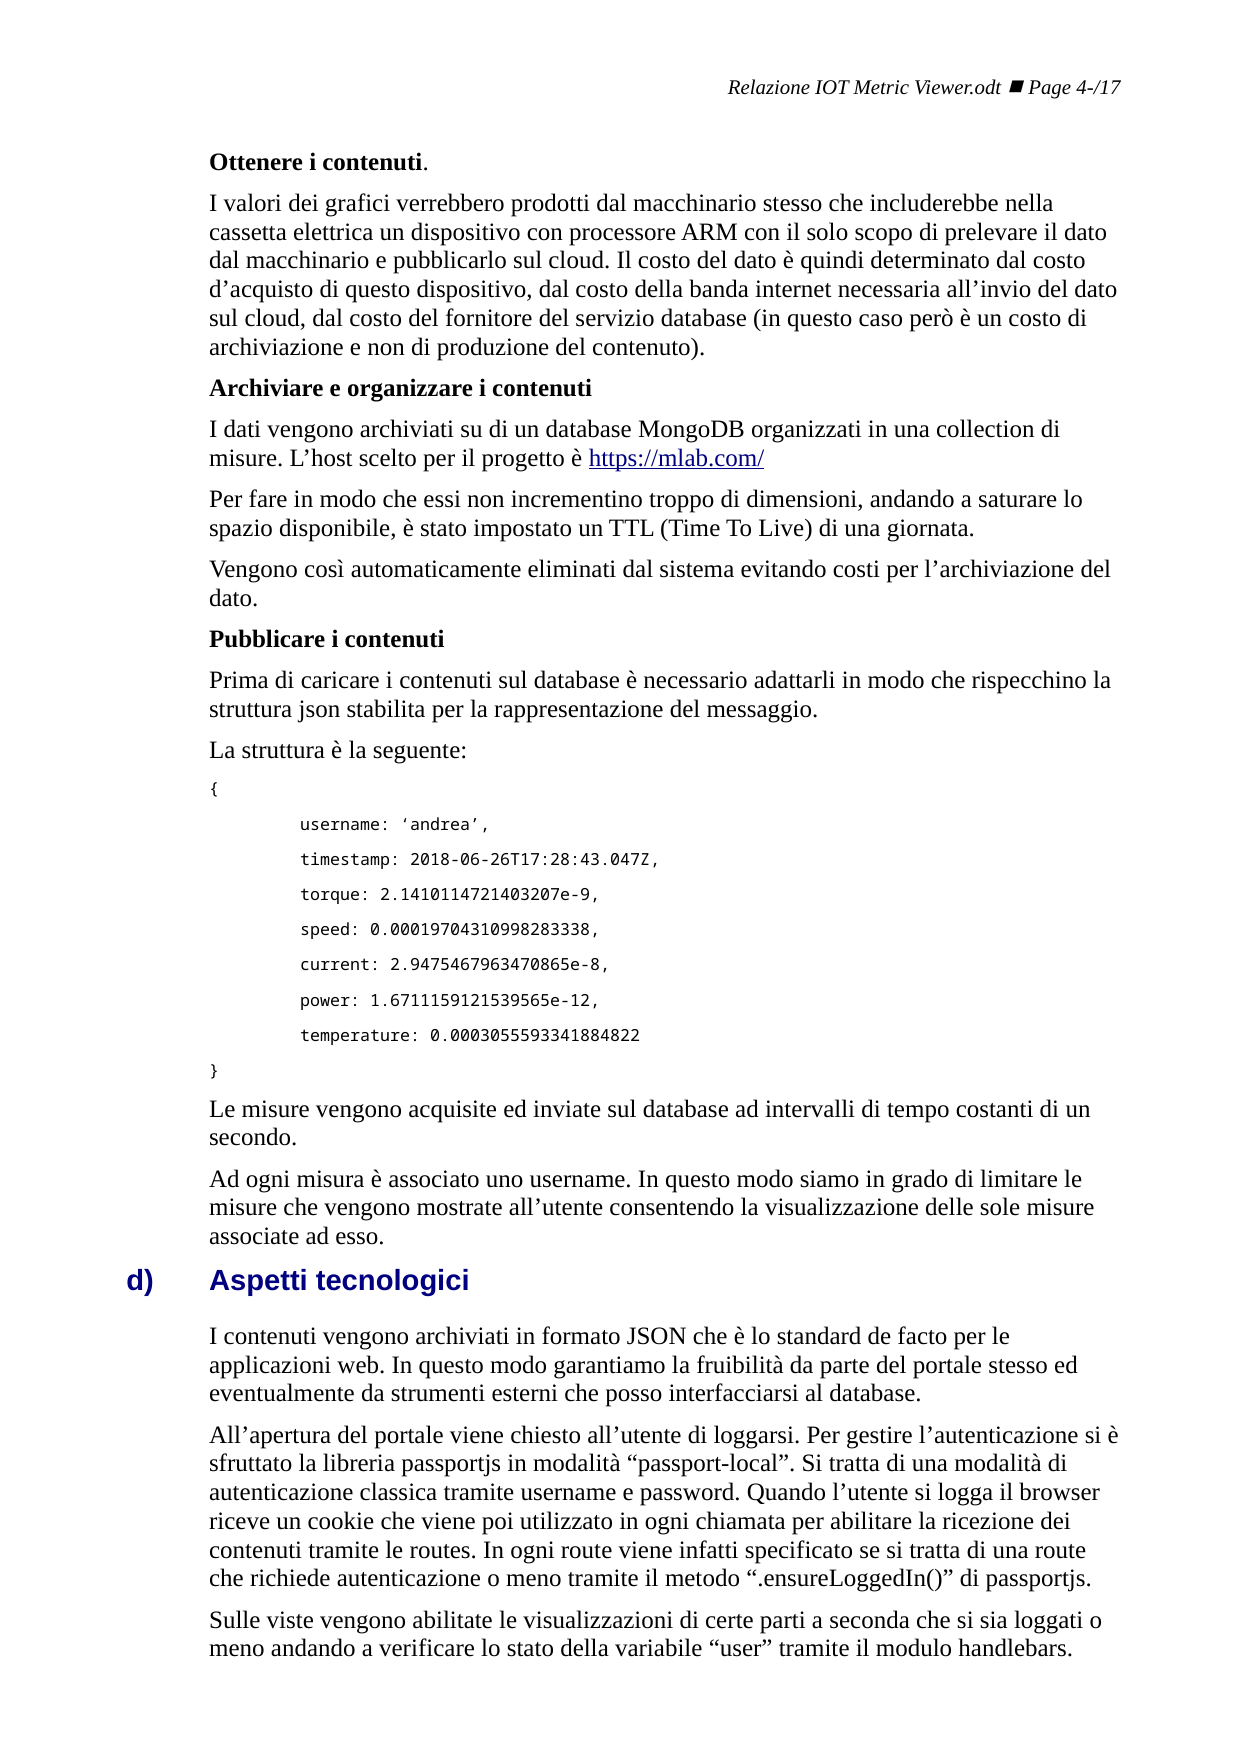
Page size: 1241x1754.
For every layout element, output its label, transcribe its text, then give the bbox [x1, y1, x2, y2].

text Per fare in modo che essi non incrementino troppo di dimensioni, andando a saturare lo spazio disponibile, è stato impostato un TTL (Time To Live) di una giornata. [209, 484, 1122, 542]
text Sulle viste vengono abilitate le visualizzazioni di certe parti a seconda che si sia loggati o meno andando a verificare lo stato della variabile “user” tramite il modulo handlebars. [209, 1605, 1122, 1662]
text All’apertura del portale viene chiesto all’utente di loggarsi. Per gestire l’autenticazione si è sfruttato la libreria passportjs in modalità “passport-local”. Si tratta di una modalità di autenticazione classica tramite username e password. Quando l’utente si logga il browser riceve un cookie che viene poi utilizzato in ogni chiamata per abilitare la ricezione dei contenuti tramite le routes. In ogni route viene infatti specificato se si tratta di una route che richiede autenticazione o meno tramite il metodo “.ensureLoggedIn()” di passportjs. [209, 1420, 1122, 1592]
text Archiviare e organizzare i contenuti [209, 373, 1122, 402]
text { [209, 777, 1122, 799]
text Ottenere i contenuti. [209, 147, 1122, 176]
text power: 1.6711159121539565e-12, [209, 988, 1122, 1011]
text Vengono così automaticamente eliminati dal sistema evitando costi per l’archiviazione del dato. [209, 554, 1122, 612]
subtitle Aspetti tecnologici [118, 1262, 1122, 1296]
text La struttura è la seguente: [209, 736, 1122, 764]
text Pubblicare i contenuti [209, 624, 1122, 653]
text Ad ogni misura è associato uno username. In questo modo siamo in grado di limitare le misure che vengono mostrate all’utente consentendo la visualizzazione delle sole misure associate ad esso. [209, 1164, 1122, 1250]
text } [209, 1058, 1122, 1081]
text torque: 2.1410114721403207e-9, [209, 882, 1122, 905]
text Prima di caricare i contenuti sul database è necessario adattarli in modo che rispecchino la struttura json stabilita per la rappresentazione del messaggio. [209, 666, 1122, 723]
text speed: 0.00019704310998283338, [209, 918, 1122, 940]
text Le misure vengono acquisite ed inviate sul database ad intervalli di tempo costanti di un secondo. [209, 1094, 1122, 1151]
text I valori dei grafici verrebbero prodotti dal macchinario stesso che includerebbe nella cassetta elettrica un dispositivo con processore ARM con il solo scopo di prelevare il dato dal macchinario e pubblicarlo sul cloud. Il costo del dato è quindi determinato dal costo d’acquisto di questo dispositivo, dal costo della banda internet necessaria all’invio del dato sul cloud, dal costo del fornitore del servizio database (in questo caso però è un costo di archiviazione e non di produzione del contenuto). [209, 188, 1122, 361]
text current: 2.9475467963470865e-8, [209, 953, 1122, 976]
text timestamp: 2018-06-26T17:28:43.047Z, [209, 847, 1122, 870]
text temperature: 0.0003055593341884822 [209, 1023, 1122, 1046]
text username: ‘andrea’, [209, 812, 1122, 835]
text I dati vengono archiviati su di un database MongoDB organizzati in una collection di misure. L’host scelto per il progetto è https://mlab.com/ [209, 414, 1122, 472]
text I contenuti vengono archiviati in formato JSON che è lo standard de facto per le applicazioni web. In questo modo garantiamo la fruibilità da parte del portale stesso ed eventualmente da strumenti esterni che posso interfacciarsi al database. [209, 1321, 1122, 1407]
